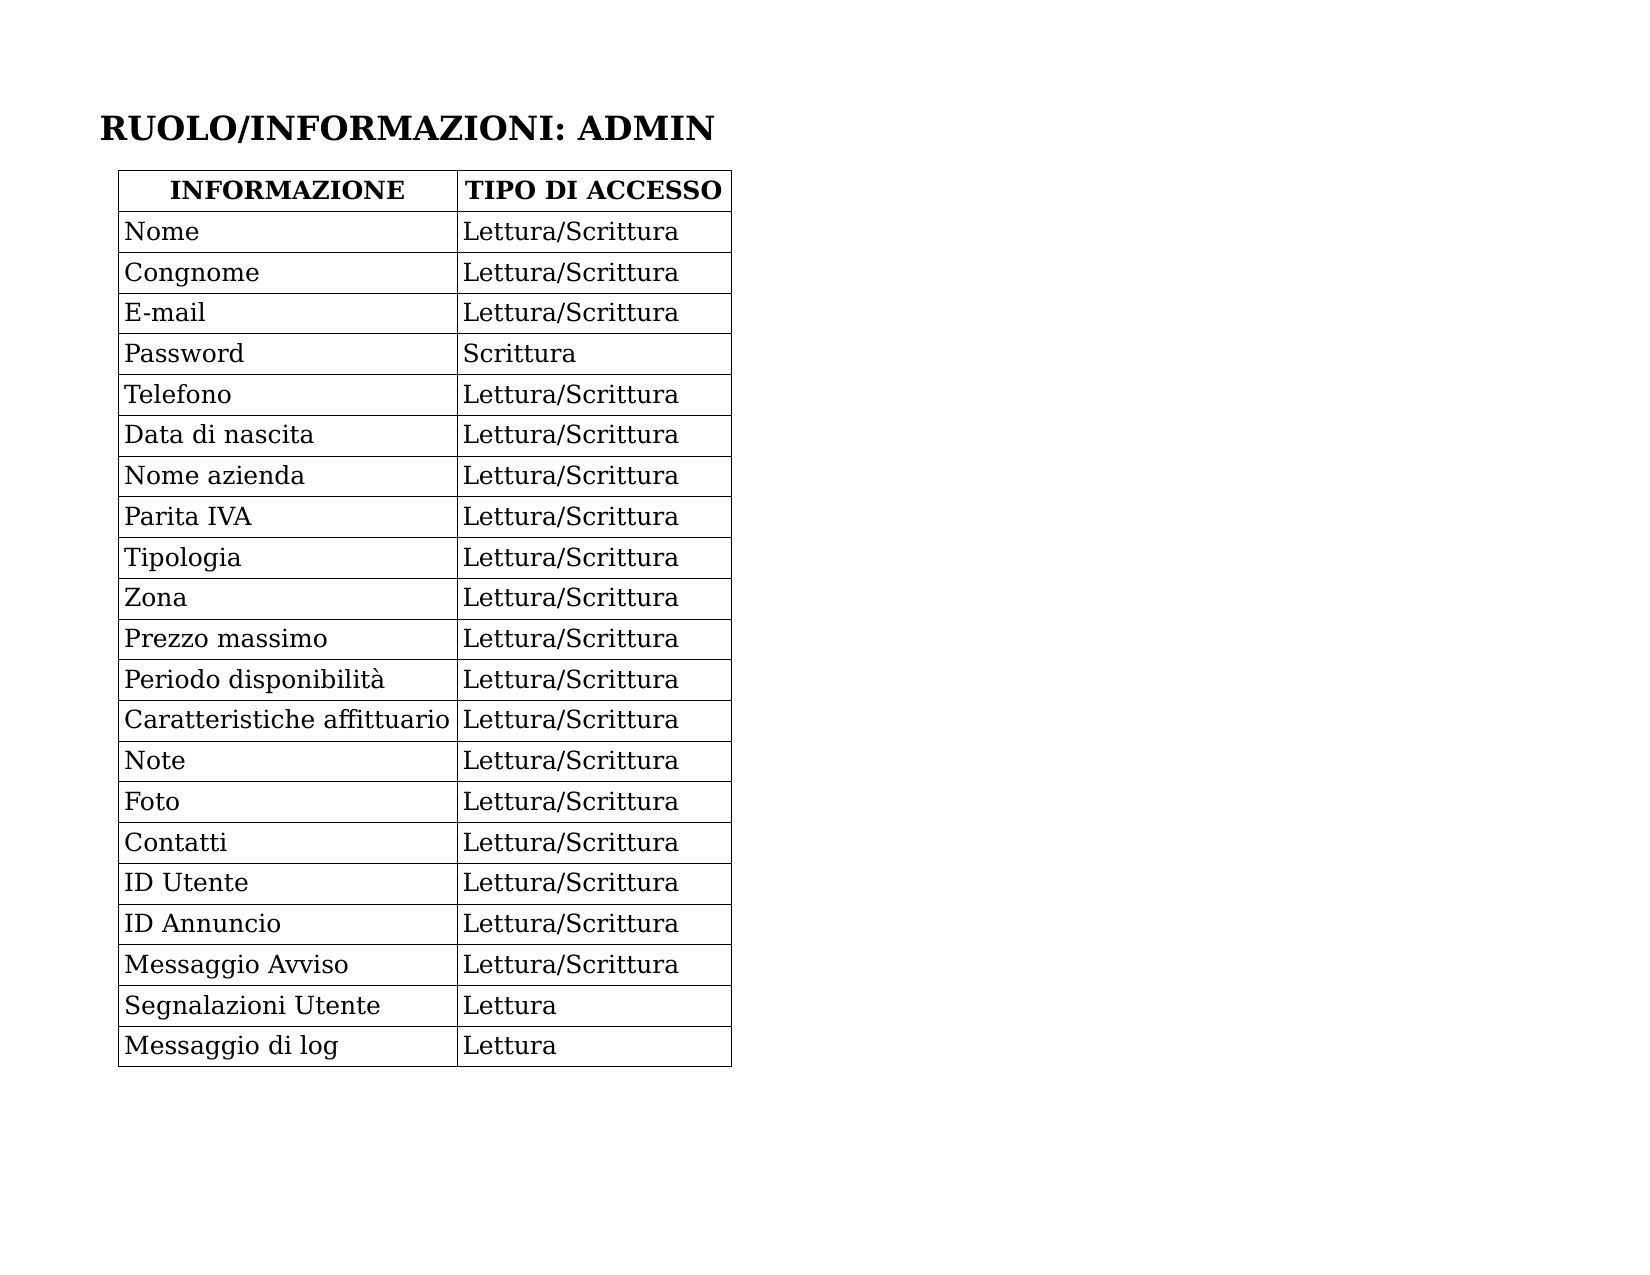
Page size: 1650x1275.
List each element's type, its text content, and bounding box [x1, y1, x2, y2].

table_cell Lettura/Scrittura [458, 538, 731, 578]
table_cell Note [119, 742, 457, 781]
table_cell Parita IVA [119, 497, 457, 537]
table_cell Lettura/Scrittura [458, 497, 731, 537]
table_header INFORMAZIONE [119, 171, 457, 211]
table_cell Segnalazioni Utente [119, 986, 457, 1026]
subtitle RUOLO/INFORMAZIONI: ADMIN [99, 109, 1569, 148]
table_cell Tipologia [119, 538, 457, 578]
table_cell Lettura/Scrittura [458, 620, 731, 659]
table_cell ID Annuncio [119, 905, 457, 944]
table_cell Lettura/Scrittura [458, 579, 731, 618]
table_cell Lettura/Scrittura [458, 457, 731, 496]
table_cell Zona [119, 579, 457, 618]
table_cell Lettura/Scrittura [458, 375, 731, 415]
table_cell Contatti [119, 823, 457, 863]
table_cell Nome azienda [119, 457, 457, 496]
table_cell Lettura/Scrittura [458, 416, 731, 456]
table_cell Messaggio di log [119, 1027, 457, 1066]
table_header TIPO DI ACCESSO [458, 171, 731, 211]
table_cell Lettura/Scrittura [458, 864, 731, 903]
table_cell Foto [119, 782, 457, 822]
table_cell Scrittura [458, 334, 731, 374]
table_cell Lettura/Scrittura [458, 660, 731, 700]
table_cell Telefono [119, 375, 457, 415]
table_cell Lettura/Scrittura [458, 742, 731, 781]
table_cell Data di nascita [119, 416, 457, 456]
table_cell Lettura/Scrittura [458, 823, 731, 863]
table_cell Lettura [458, 986, 731, 1026]
table_cell Lettura/Scrittura [458, 905, 731, 944]
table_cell Prezzo massimo [119, 620, 457, 659]
table_cell Caratteristiche affittuario [119, 701, 457, 741]
table_cell Nome [119, 212, 457, 252]
table_cell ID Utente [119, 864, 457, 903]
table_cell Periodo disponibilità [119, 660, 457, 700]
table_cell Lettura/Scrittura [458, 294, 731, 333]
table_cell Lettura/Scrittura [458, 782, 731, 822]
table_cell Password [119, 334, 457, 374]
table_cell Lettura/Scrittura [458, 701, 731, 741]
table_cell Lettura [458, 1027, 731, 1066]
table_cell E-mail [119, 294, 457, 333]
table_cell Lettura/Scrittura [458, 212, 731, 252]
table_cell Lettura/Scrittura [458, 945, 731, 985]
table_cell Lettura/Scrittura [458, 253, 731, 293]
table_cell Congnome [119, 253, 457, 293]
table_cell Messaggio Avviso [119, 945, 457, 985]
